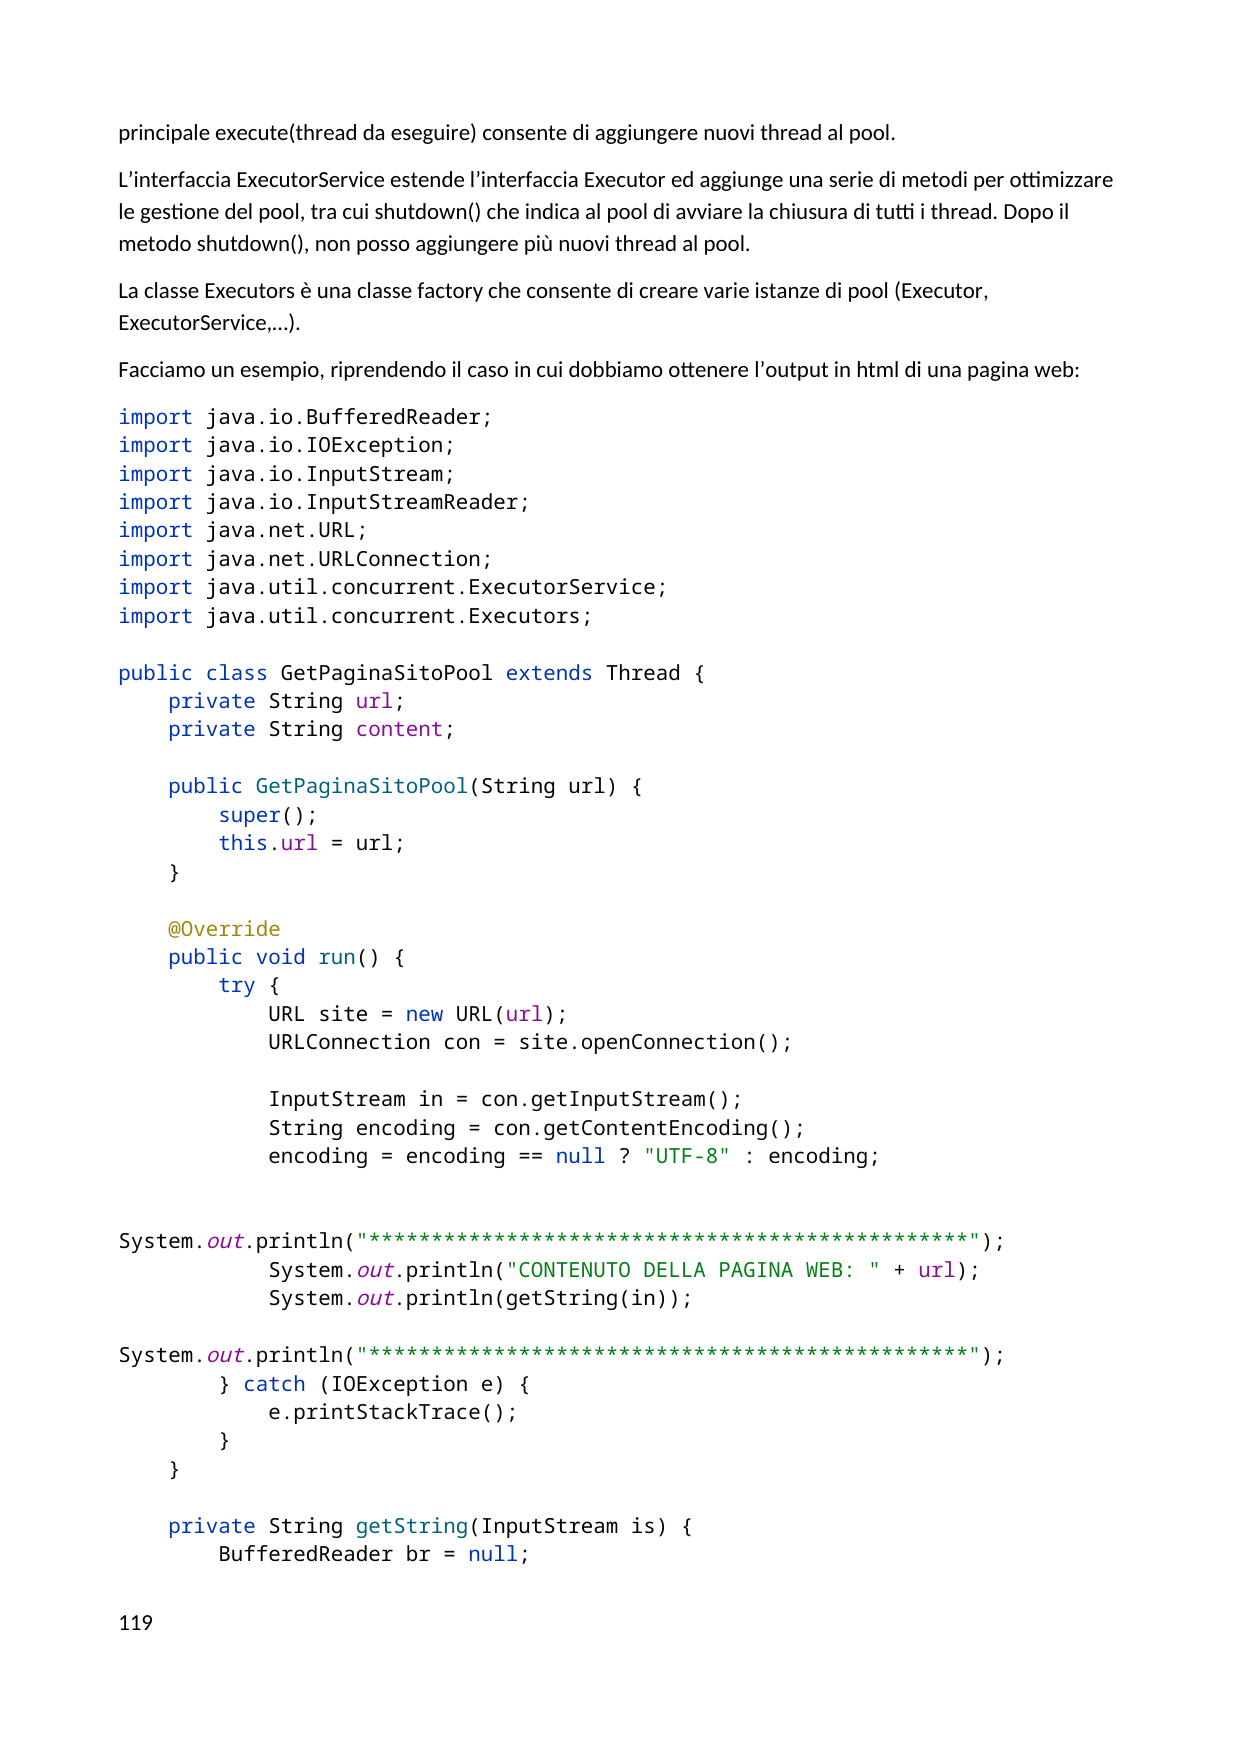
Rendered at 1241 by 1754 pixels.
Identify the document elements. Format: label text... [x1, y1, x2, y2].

text principale execute(thread da eseguire) consente di aggiungere nuovi thread al pool. [118, 118, 1122, 146]
text Facciamo un esempio, riprendendo il caso in cui dobbiamo ottenere l’output in html di una pagina web: [118, 355, 1122, 383]
text L’interfaccia ExecutorService estende l’interfaccia Executor ed aggiunge una serie di metodi per ottimizzare le gestione del pool, tra cui shutdown() che indica al pool di avviare la chiusura di tutti i thread. Dopo il metodo shutdown(), non posso aggiungere più nuovi thread al pool. [118, 165, 1122, 257]
text import java.io.BufferedReader; import java.io.IOException; import java.io.InputStream; import java.io.InputStreamReader; import java.net.URL; import java.net.URLConnection; import java.util.concurrent.ExecutorService; import java.util.concurrent.Executors; public class GetPaginaSitoPool extends Thread { private String url; private String content; public GetPaginaSitoPool(String url) { super(); this.url = url; } @Override public void run() { try { URL site = new URL(url); URLConnection con = site.openConnection(); InputStream in = con.getInputStream(); String encoding = con.getContentEncoding(); encoding = encoding == null ? "UTF-8" : encoding; System.out.println("************************************************"); System.out.println("CONTENUTO DELLA PAGINA WEB: " + url); System.out.println(getString(in)); System.out.println("************************************************"); } catch (IOException e) { e.printStackTrace(); } } private String getString(InputStream is) { BufferedReader br = null; [118, 402, 1122, 1568]
text La classe Executors è una classe factory che consente di creare varie istanze di pool (Executor, ExecutorService,…). [118, 276, 1122, 336]
